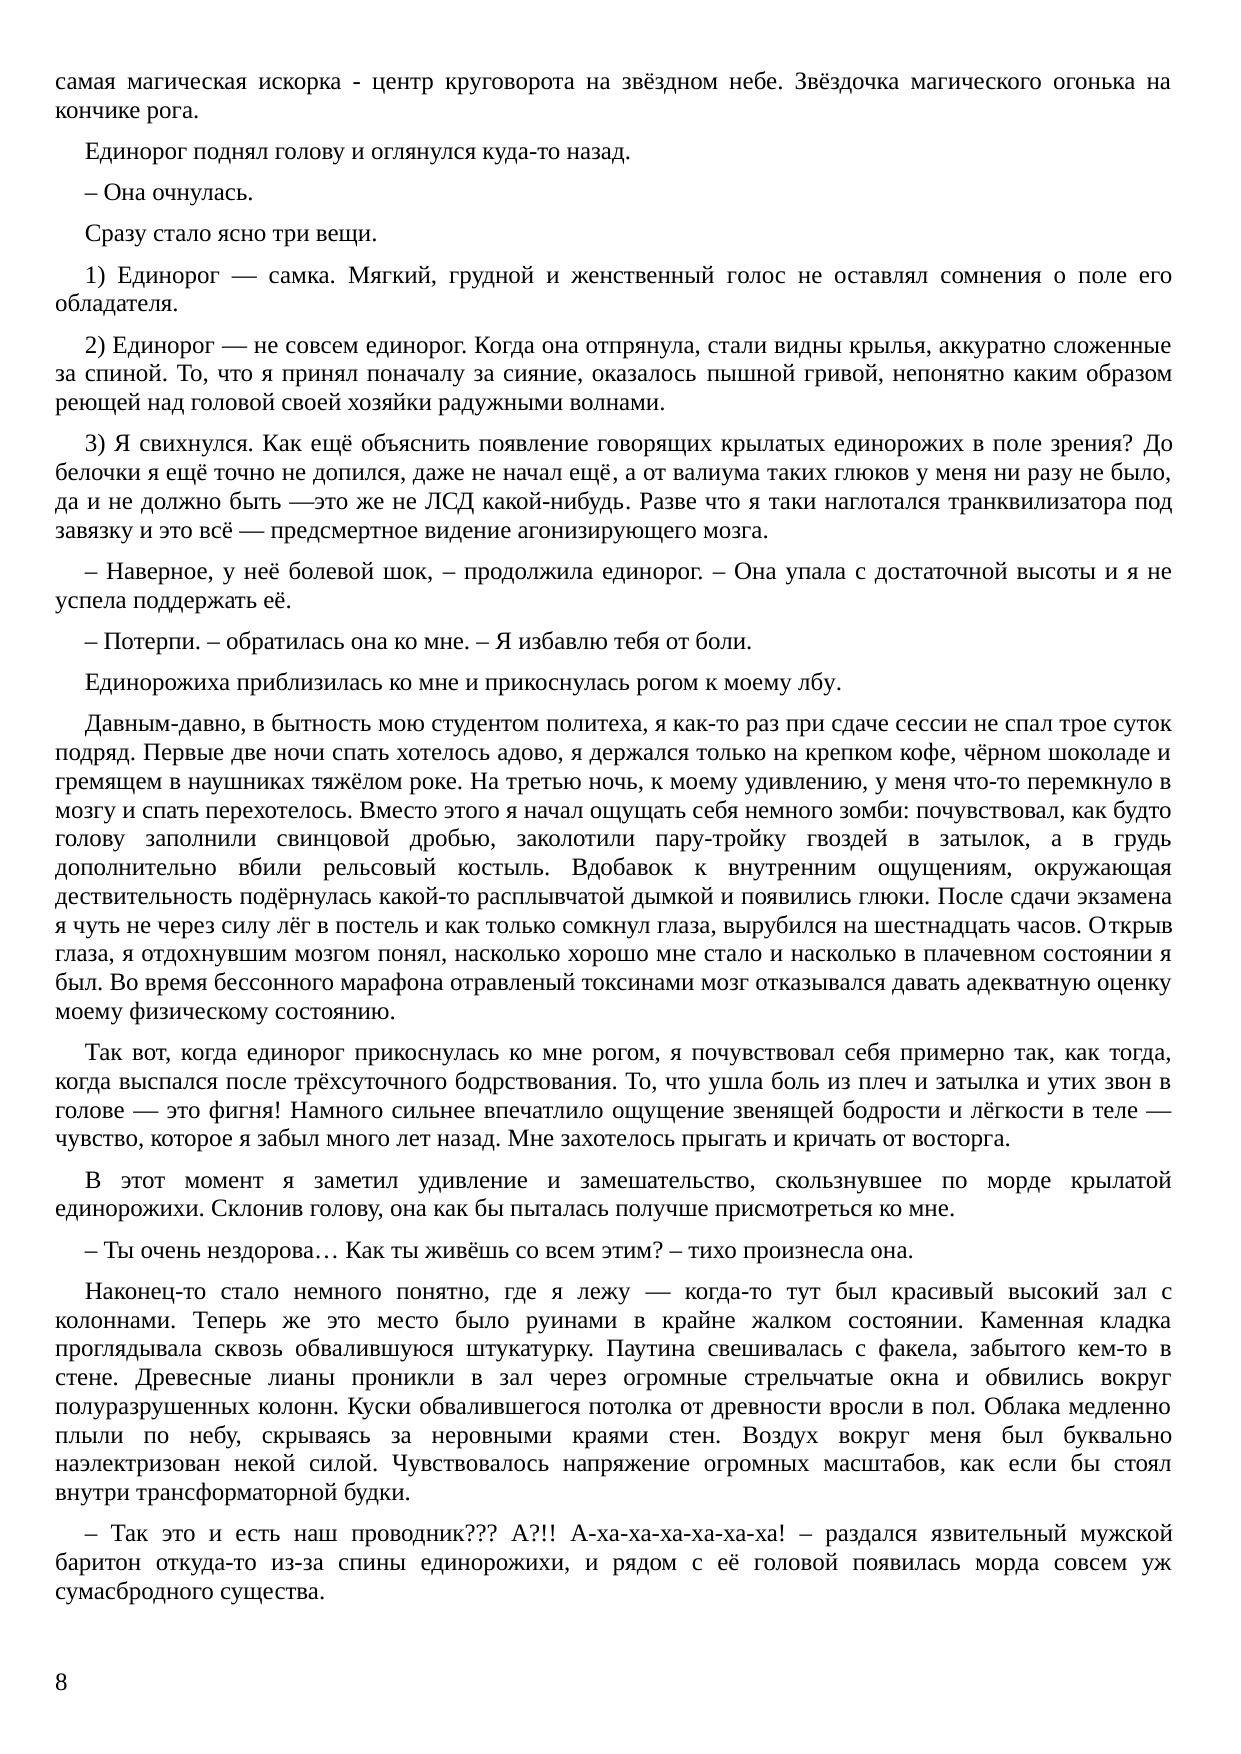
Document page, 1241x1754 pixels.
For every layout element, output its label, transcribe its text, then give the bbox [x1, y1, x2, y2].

text В этот момент я заметил удивление и замешательство, скользнувшее по морде крылатой единорожихи. Склонив голову, она как бы пыталась получше присмотреться ко мне. [55, 1165, 1173, 1222]
text Так вот, когда единорог прикоснулась ко мне рогом, я почувствовал себя примерно так, как тогда, когда выспался после трёхсуточного бодрствования. То, что ушла боль из плеч и затылка и утих звон в голове — это фигня! Намного сильнее впечатлило ощущение звенящей бодрости и лёгкости в теле — чувство, которое я забыл много лет назад. Мне захотелось прыгать и кричать от восторга. [55, 1037, 1173, 1152]
text самая магическая искорка - центр круговорота на звёздном небе. Звёздочка магического огонька на кончике рога. [55, 66, 1173, 123]
text – Наверное, у неё болевой шок, – продолжила единорог. – Она упала с достаточной высоты и я не успела поддержать её. [55, 556, 1173, 613]
text Наконец-то стало немного понятно, где я лежу — когда-то тут был красивый высокий зал с колоннами. Теперь же это место было руинами в крайне жалком состоянии. Каменная кладка проглядывала сквозь обвалившуюся штукатурку. Паутина свешивалась с факела, забытого кем-то в стене. Древесные лианы проникли в зал через огромные стрельчатые окна и обвились вокруг полуразрушенных колонн. Куски обвалившегося потолка от древности вросли в пол. Облака медленно плыли по небу, скрываясь за неровными краями стен. Воздух вокруг меня был буквально наэлектризован некой силой. Чувствовалось напряжение огромных масштабов, как если бы стоял внутри трансформаторной будки. [55, 1276, 1173, 1506]
text 1) Единорог — самка. Мягкий, грудной и женственный голос не оставлял сомнения о поле его обладателя. [55, 260, 1173, 317]
text – Потерпи. – обратилась она ко мне. – Я избавлю тебя от боли. [55, 626, 1173, 655]
text – Так это и есть наш проводник??? А?!! А-ха-ха-ха-ха-ха-ха! – раздался язвительный мужской баритон откуда-то из-за спины единорожихи, и рядом с её головой появилась морда совсем уж сумасбродного существа. [55, 1518, 1173, 1605]
text 3) Я свихнулся. Как ещё объяснить появление говорящих крылатых единорожих в поле зрения? До белочки я ещё точно не допился, даже не начал ещё, а от валиума таких глюков у меня ни разу не было, да и не должно быть —это же не ЛСД какой-нибудь. Разве что я таки наглотался транквилизатора под завязку и это всё — предсмертное видение агонизирующего мозга. [55, 428, 1173, 543]
text 2) Единорог — не совсем единорог. Когда она отпрянула, стали видны крылья, аккуратно сложенные за спиной. То, что я принял поначалу за сияние, оказалось пышной гривой, непонятно каким образом реющей над головой своей хозяйки радужными волнами. [55, 330, 1173, 416]
text Единорожиха приблизилась ко мне и прикоснулась рогом к моему лбу. [55, 667, 1173, 696]
text Единорог поднял голову и оглянулся куда-то назад. [55, 136, 1173, 165]
text Сразу стало ясно три вещи. [55, 218, 1173, 247]
text – Она очнулась. [55, 177, 1173, 206]
text – Ты очень нездорова… Как ты живёшь со всем этим? – тихо произнесла она. [55, 1235, 1173, 1263]
text Давным-давно, в бытность мою студентом политеха, я как-то раз при сдаче сессии не спал трое суток подряд. Первые две ночи спать хотелось адово, я держался только на крепком кофе, чёрном шоколаде и гремящем в наушниках тяжёлом роке. На третью ночь, к моему удивлению, у меня что-то перемкнуло в мозгу и спать перехотелось. Вместо этого я начал ощущать себя немного зомби: почувствовал, как будто голову заполнили свинцовой дробью, заколотили пару-тройку гвоздей в затылок, а в грудь дополнительно вбили рельсовый костыль. Вдобавок к внутренним ощущениям, окружающая дествительность подёрнулась какой-то расплывчатой дымкой и появились глюки. После сдачи экзамена я чуть не через силу лёг в постель и как только сомкнул глаза, вырубился на шестнадцать часов. Открыв глаза, я отдохнувшим мозгом понял, насколько хорошо мне стало и насколько в плачевном состоянии я был. Во время бессонного марафона отравленый токсинами мозг отказывался давать адекватную оценку моему физическому состоянию. [55, 708, 1173, 1025]
